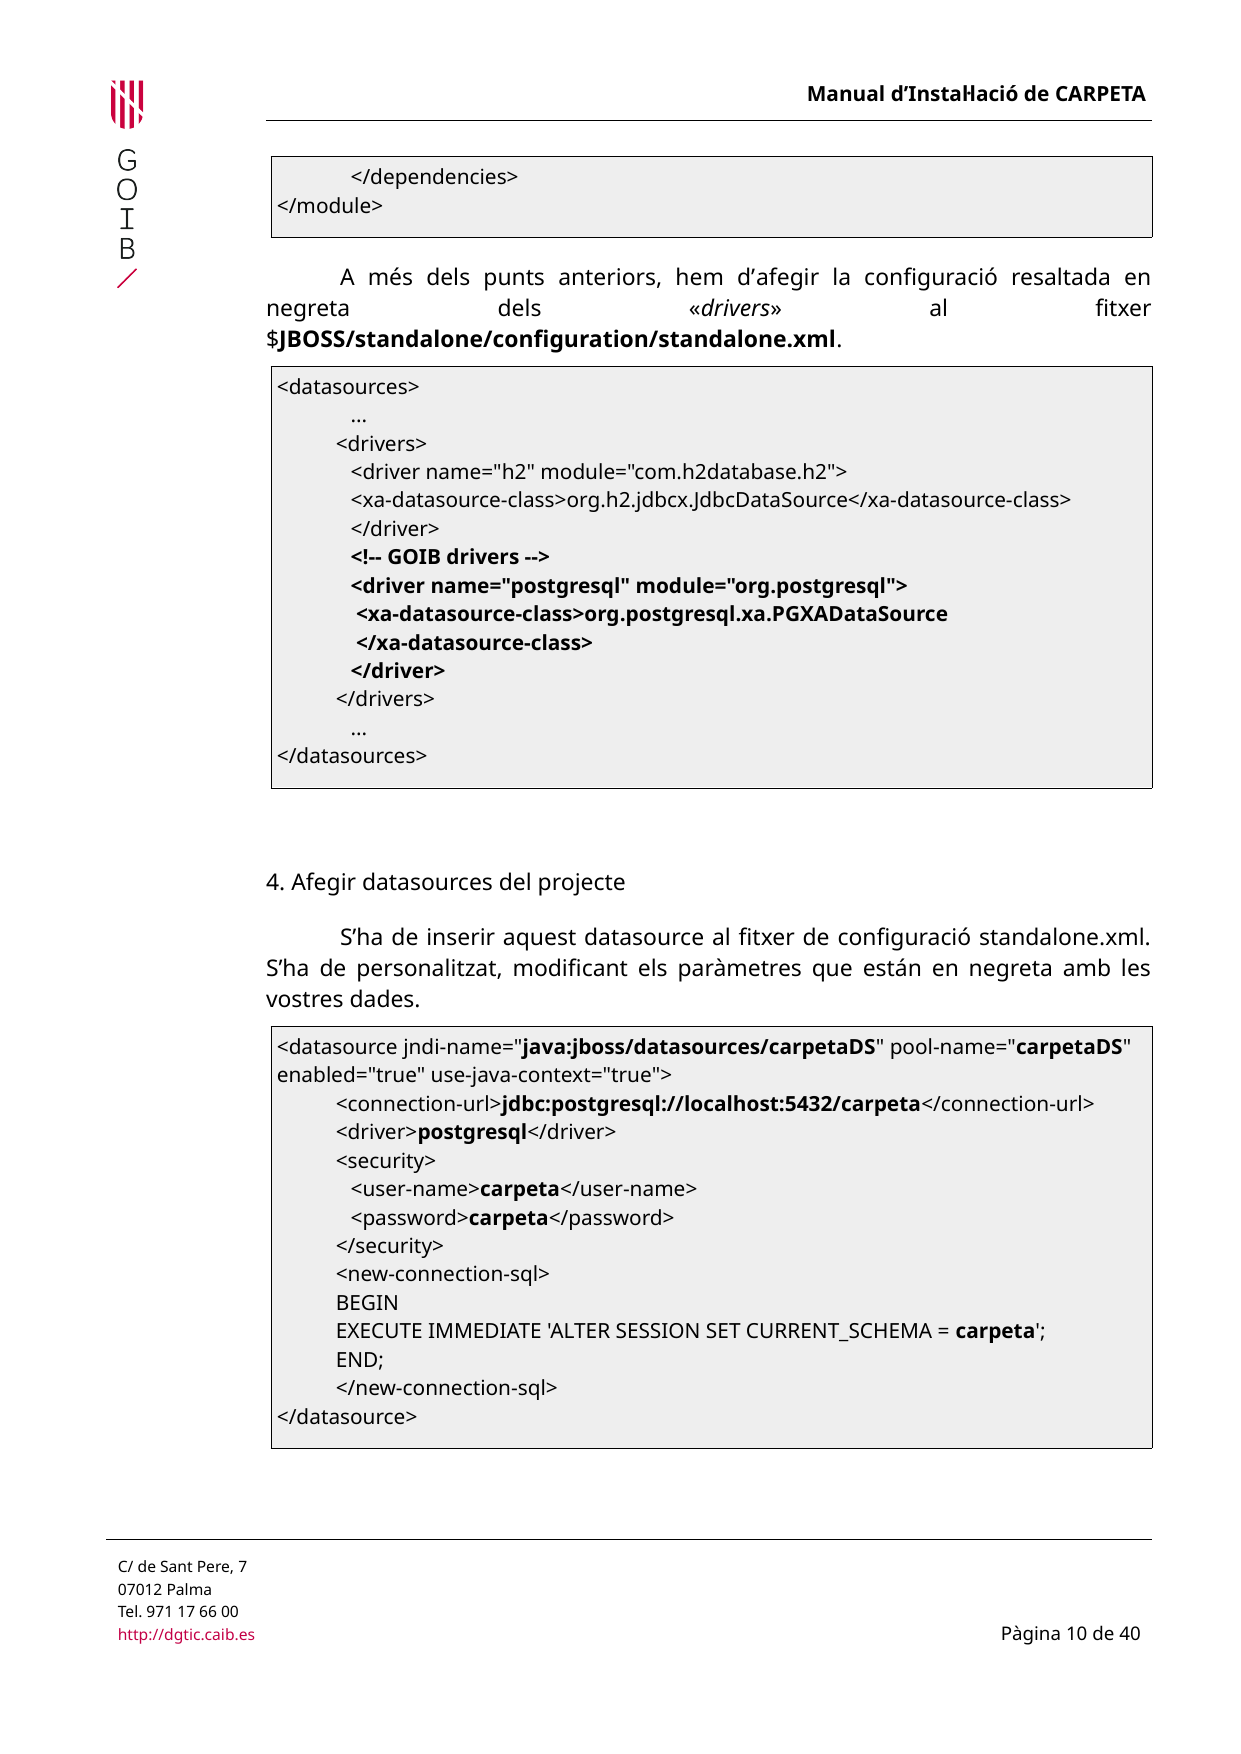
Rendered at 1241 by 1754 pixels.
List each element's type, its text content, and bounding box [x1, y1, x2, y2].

table_header <datasource jndi-name="java:jboss/datasources/carpetaDS" pool-name="carpetaDS" enabled="true" use-java-context="true"> <connection-url>jdbc:postgresql://localhost:5432/carpeta</connection-url> <driver>postgresql</driver> <security> <user-name>carpeta</user-name> <password>carpeta</password> </security> <new-connection-sql> BEGIN EXECUTE IMMEDIATE 'ALTER SESSION SET CURRENT_SCHEMA = carpeta'; END; </new-connection-sql> </datasource> [272, 1027, 1152, 1448]
text 4. Afegir datasources del projecte [266, 866, 1152, 897]
picture [82, 57, 172, 319]
text S’ha de inserir aquest datasource al fitxer de configuració standalone.xml. S’ha de personalitzat, modificant els paràmetres que están en negreta amb les vostres dades. [266, 921, 1152, 1014]
table_header <datasources> ... <drivers> <driver name="h2" module="com.h2database.h2"> <xa-datasource-class>org.h2.jdbcx.JdbcDataSource</xa-datasource-class> </driver> <!-- GOIB drivers --> <driver name="postgresql" module="org.postgresql"> <xa-datasource-class>org.postgresql.xa.PGXADataSource </xa-datasource-class> </driver> </drivers> ... </datasources> [272, 367, 1152, 787]
table_header </dependencies> </module> [272, 157, 1152, 237]
text A més dels punts anteriors, hem d’afegir la configuració resaltada en negreta dels «drivers» al fitxer $JBOSS/standalone/configuration/standalone.xml. [266, 260, 1152, 354]
